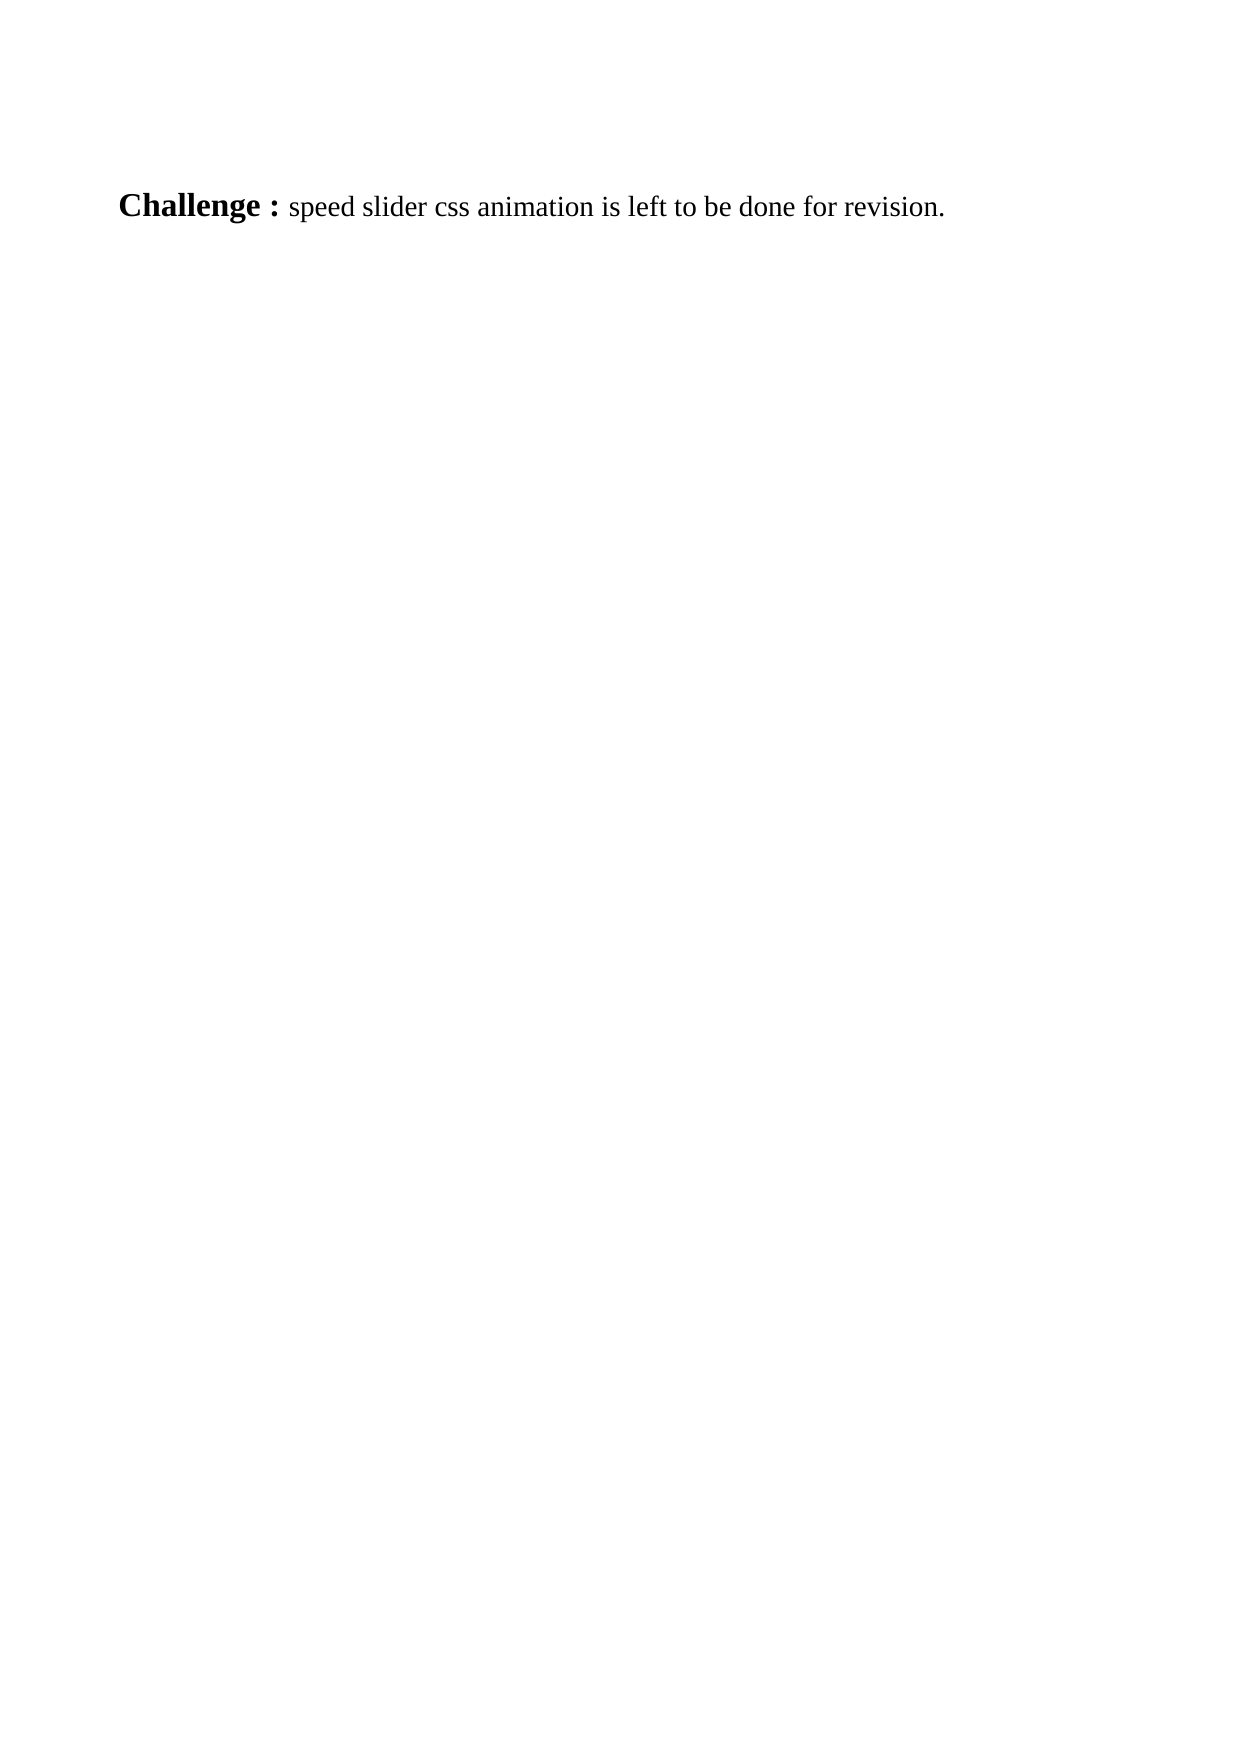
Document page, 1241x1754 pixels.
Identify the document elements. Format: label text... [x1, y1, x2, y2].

text Challenge : speed slider css animation is left to be done for revision. [118, 185, 1122, 223]
